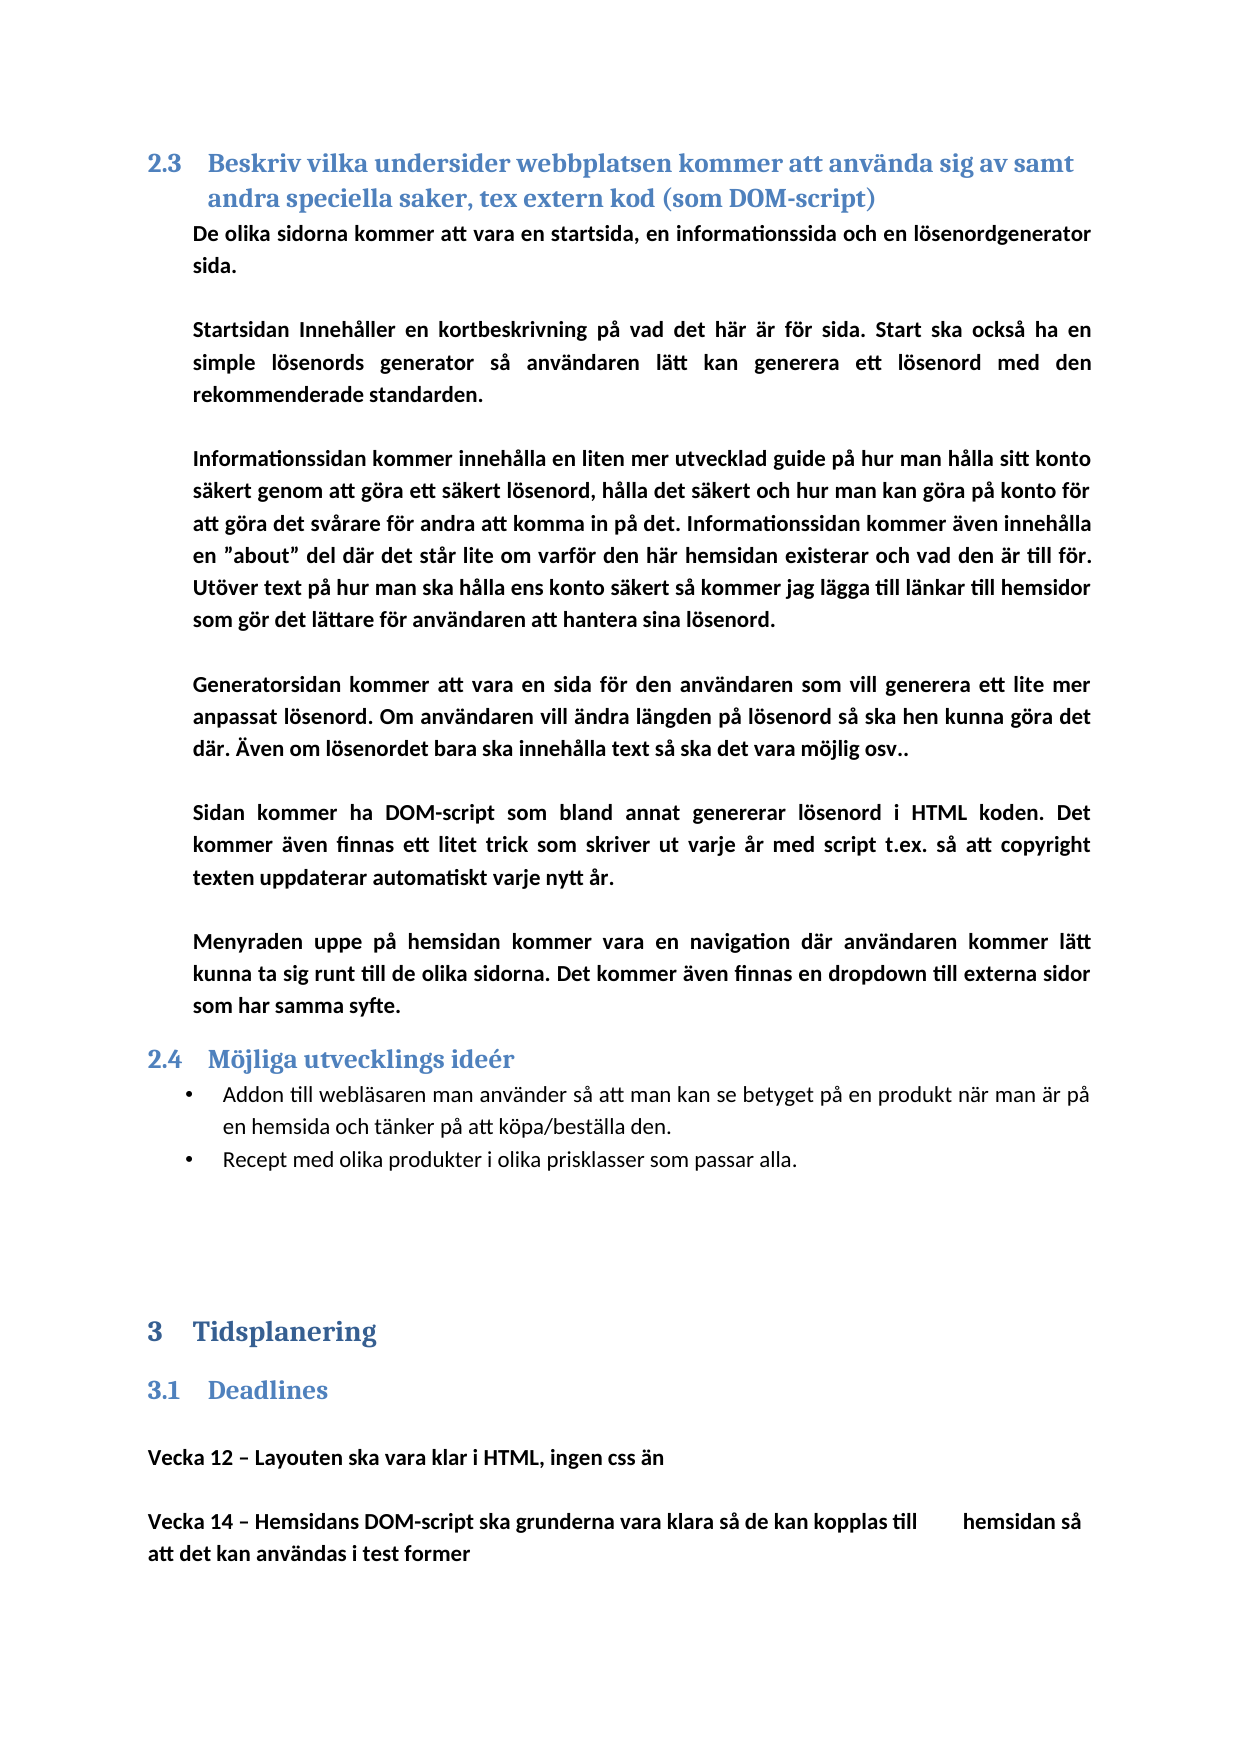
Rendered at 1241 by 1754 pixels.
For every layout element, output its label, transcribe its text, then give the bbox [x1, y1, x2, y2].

text Startsidan Innehåller en kortbeskrivning på vad det här är för sida. Start ska också ha en simple lösenords generator så användaren lätt kan generera ett lösenord med den rekommenderade standarden. [193, 316, 1093, 408]
text Menyraden uppe på hemsidan kommer vara en navigation där användaren kommer lätt kunna ta sig runt till de olika sidorna. Det kommer även finnas en dropdown till externa sidor som har samma syfte. [193, 927, 1093, 1019]
text De olika sidorna kommer att vara en startsida, en informationssida och en lösenordgenerator sida. [193, 219, 1093, 279]
text Sidan kommer ha DOM-script som bland annat genererar lösenord i HTML koden. Det kommer även finnas ett litet trick som skriver ut varje år med script t.ex. så att copyright texten uppdaterar automatiskt varje nytt år. [193, 798, 1093, 891]
subtitle Tidsplanering [148, 1315, 1093, 1349]
text Informationssidan kommer innehålla en liten mer utvecklad guide på hur man hålla sitt konto säkert genom att göra ett säkert lösenord, hålla det säkert och hur man kan göra på konto för att göra det svårare för andra att komma in på det. Informationssidan kommer även innehålla en ”about” del där det står lite om varför den här hemsidan existerar och vad den är till för. Utöver text på hur man ska hålla ens konto säkert så kommer jag lägga till länkar till hemsidor som gör det lättare för användaren att hantera sina lösenord. [193, 444, 1093, 633]
text Vecka 12 – Layouten ska vara klar i HTML, ingen css än [148, 1443, 1093, 1471]
list Addon till webläsaren man använder så att man kan se betyget på en produkt när man är på en hemsida och tänker på att köpa/beställa den. [185, 1080, 1093, 1141]
subtitle Beskriv vilka undersider webbplatsen kommer att använda sig av samt andra speciella saker, tex extern kod (som DOM-script) [148, 148, 1093, 214]
subtitle Deadlines [148, 1375, 1093, 1406]
list Recept med olika produkter i olika prisklasser som passar alla. [185, 1145, 1093, 1173]
text Generatorsidan kommer att vara en sida för den användaren som vill generera ett lite mer anpassat lösenord. Om användaren vill ändra längden på lösenord så ska hen kunna göra det där. Även om lösenordet bara ska innehålla text så ska det vara möjlig osv.. [193, 670, 1093, 762]
text Vecka 14 – Hemsidans DOM-script ska grunderna vara klara så de kan kopplas till hemsidan så att det kan användas i test former [148, 1507, 1093, 1567]
subtitle Möjliga utvecklings ideér [148, 1044, 1093, 1076]
